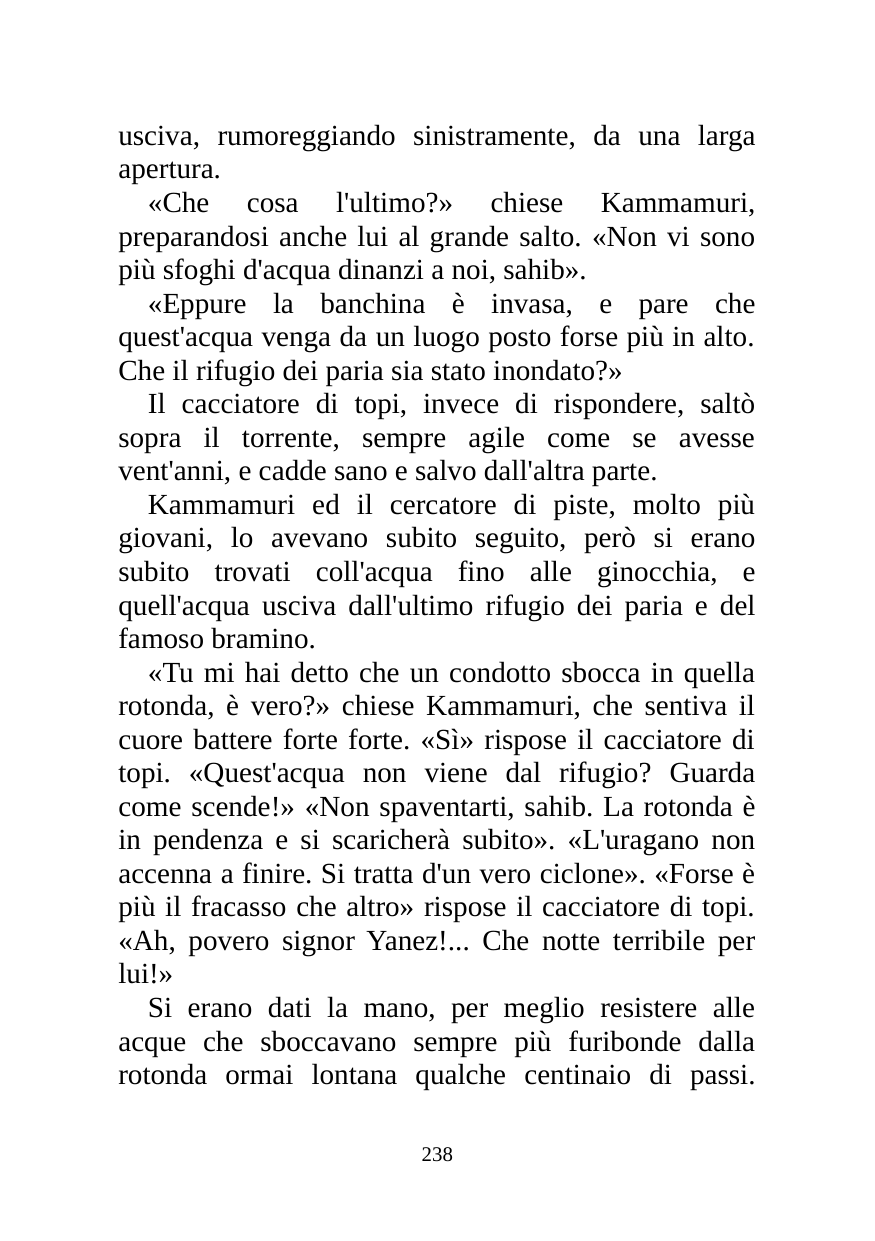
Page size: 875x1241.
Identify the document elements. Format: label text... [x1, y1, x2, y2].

text «Tu mi hai detto che un condotto sbocca in quella rotonda, è vero?» chiese Kammamuri, che sentiva il cuore battere forte forte. «Sì» rispose il cacciatore di topi. «Quest'acqua non viene dal rifugio? Guarda come scende!» «Non spaventarti, sahib. La rotonda è in pendenza e si scaricherà subito». «L'uragano non accenna a finire. Si tratta d'un vero ciclone». «Forse è più il fracasso che altro» rispose il cacciatore di topi. «Ah, povero signor Yanez!... Che notte terribile per lui!» [118, 655, 756, 990]
text Kammamuri ed il cercatore di piste, molto più giovani, lo avevano subito seguito, però si erano subito trovati coll'acqua fino alle ginocchia, e quell'acqua usciva dall'ultimo rifugio dei paria e del famoso bramino. [118, 487, 756, 655]
text «Eppure la banchina è invasa, e pare che quest'acqua venga da un luogo posto forse più in alto. Che il rifugio dei paria sia stato inondato?» [118, 286, 756, 386]
text Il cacciatore di topi, invece di rispondere, saltò sopra il torrente, sempre agile come se avesse vent'anni, e cadde sano e salvo dall'altra parte. [118, 386, 756, 487]
text «Che cosa l'ultimo?» chiese Kammamuri, preparandosi anche lui al grande salto. «Non vi sono più sfoghi d'acqua dinanzi a noi, sahib». [118, 185, 756, 286]
text Si erano dati la mano, per meglio resistere alle acque che sboccavano sempre più furibonde dalla rotonda ormai lontana qualche centinaio di passi. [118, 990, 756, 1091]
text usciva, rumoreggiando sinistramente, da una larga apertura. [118, 118, 756, 185]
